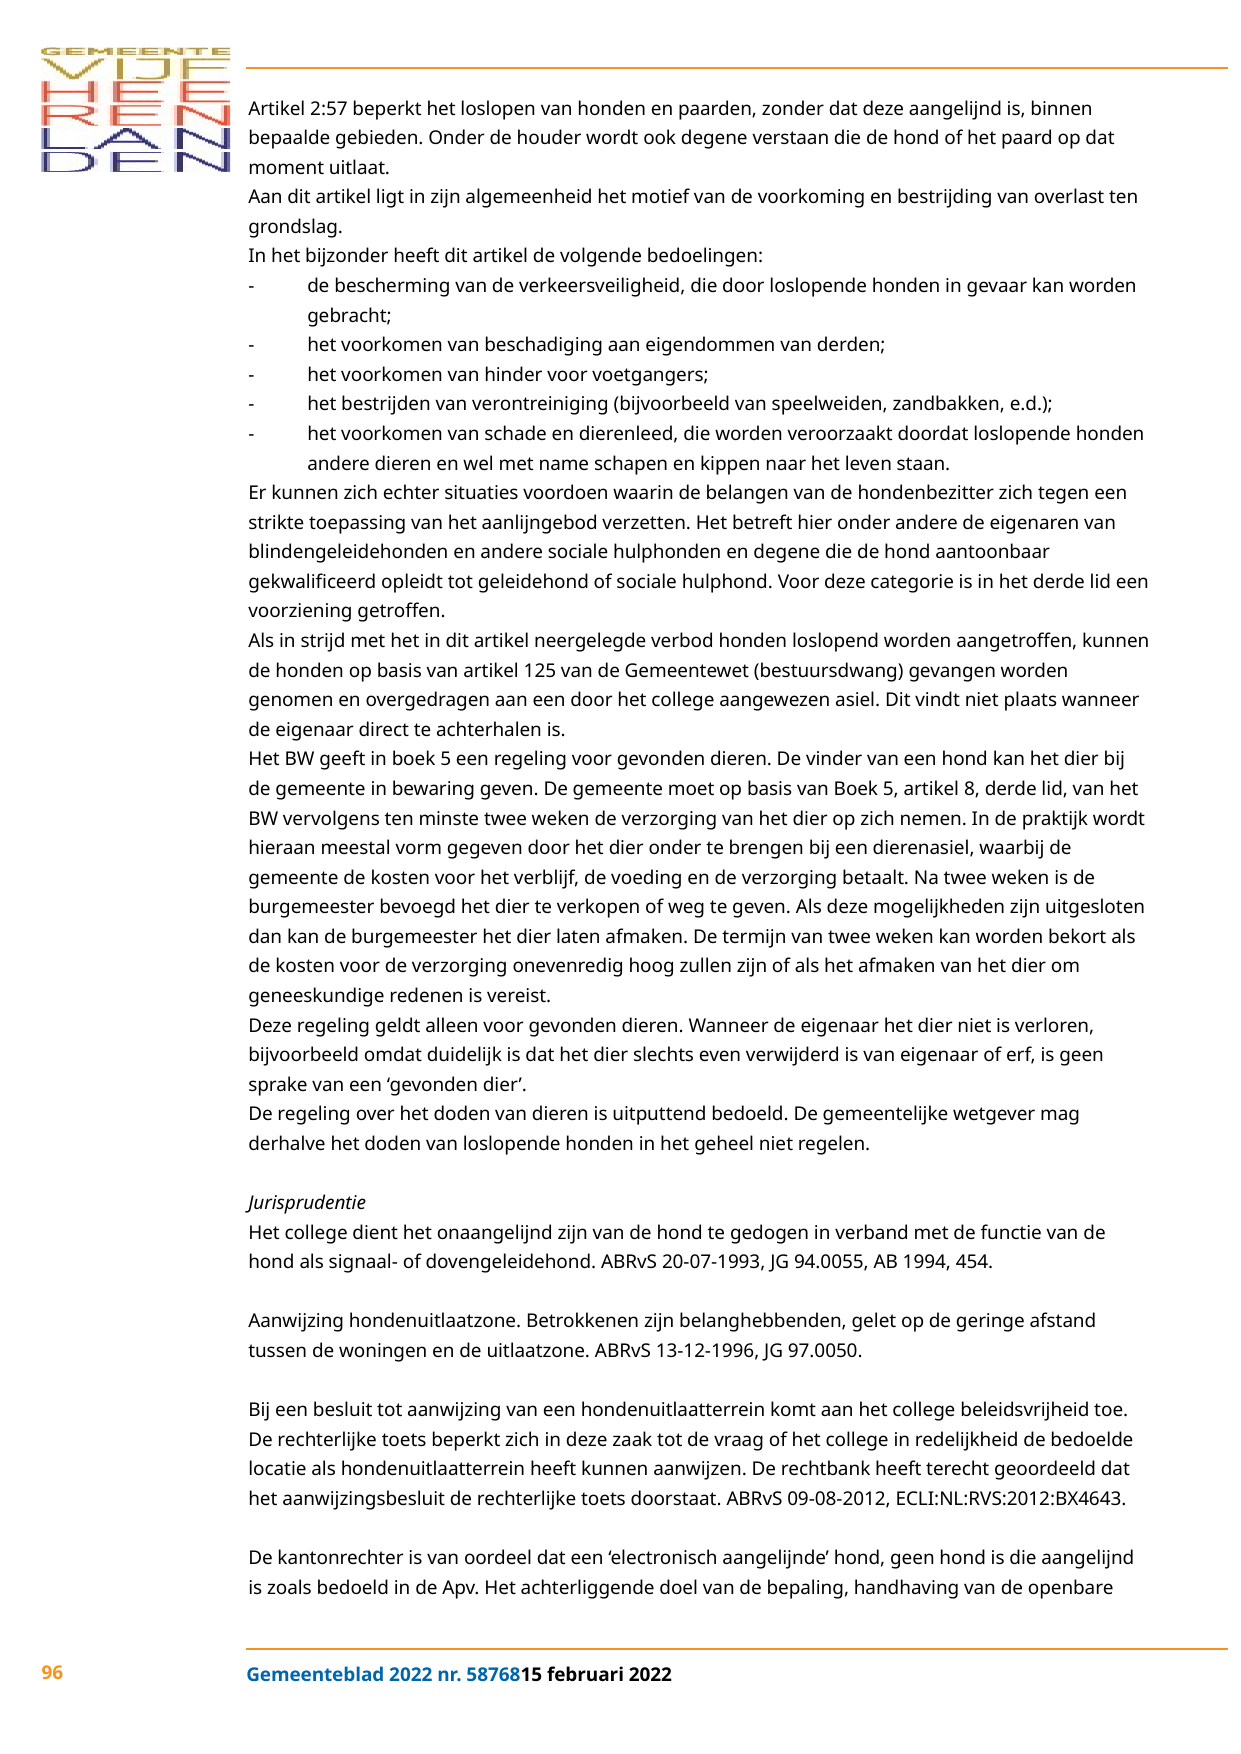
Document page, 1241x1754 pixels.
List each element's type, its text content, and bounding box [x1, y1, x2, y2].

list het bestrijden van verontreiniging (bijvoorbeeld van speelweiden, zandbakken, e.d.); [248, 391, 1152, 416]
text Het BW geeft in boek 5 een regeling voor gevonden dieren. De vinder van een hond kan het dier bij de gemeente in bewaring geven. De gemeente moet op basis van Boek 5, artikel 8, derde lid, van het BW vervolgens ten minste twee weken de verzorging van het dier op zich nemen. In de praktijk wordt hieraan meestal vorm gegeven door het dier onder te brengen bij een dierenasiel, waarbij de gemeente de kosten voor het verblijf, de voeding en de verzorging betaalt. Na twee weken is de burgemeester bevoegd het dier te verkopen of weg te geven. Als deze mogelijkheden zijn uitgesloten dan kan de burgemeester het dier laten afmaken. De termijn van twee weken kan worden bekort als de kosten voor de verzorging onevenredig hoog zullen zijn of als het afmaken van het dier om geneeskundige redenen is vereist. [248, 746, 1152, 1008]
text De regeling over het doden van dieren is uitputtend bedoeld. De gemeentelijke wetgever mag derhalve het doden van loslopende honden in het geheel niet regelen. [248, 1101, 1152, 1156]
text Artikel 2:57 beperkt het loslopen van honden en paarden, zonder dat deze aangelijnd is, binnen bepaalde gebieden. Onder de houder wordt ook degene verstaan die de hond of het paard op dat moment uitlaat. [248, 95, 1152, 180]
text Aanwijzing hondenuitlaatzone. Betrokkenen zijn belanghebbenden, gelet op de geringe afstand tussen de woningen en de uitlaatzone. ABRvS 13-12-1996, JG 97.0050. [248, 1308, 1152, 1363]
list de bescherming van de verkeersveiligheid, die door loslopende honden in gevaar kan worden gebracht; [248, 272, 1152, 328]
list het voorkomen van schade en dierenleed, die worden veroorzaakt doordat loslopende honden andere dieren en wel met name schapen en kippen naar het leven staan. [248, 420, 1152, 476]
text Jurisprudentie [248, 1189, 1152, 1215]
text Het college dient het onaangelijnd zijn van de hond te gedogen in verband met de functie van de hond als signaal- of dovengeleidehond. ABRvS 20-07-1993, JG 94.0055, AB 1994, 454. [248, 1219, 1152, 1274]
text Bij een besluit tot aanwijzing van een hondenuitlaatterrein komt aan het college beleidsvrijheid toe. De rechterlijke toets beperkt zich in deze zaak tot de vraag of het college in redelijkheid de bedoelde locatie als hondenuitlaatterrein heeft kunnen aanwijzen. De rechtbank heeft terecht geoordeeld dat het aanwijzingsbesluit de rechterlijke toets doorstaat. ABRvS 09-08-2012, ECLI:NL:RVS:2012:BX4643. [248, 1396, 1152, 1511]
text De kantonrechter is van oordeel dat een ‘electronisch aangelijnde’ hond, geen hond is die aangelijnd is zoals bedoeld in de Apv. Het achterliggende doel van de bepaling, handhaving van de openbare [248, 1544, 1152, 1600]
text In het bijzonder heeft dit artikel de volgende bedoelingen: [248, 243, 1152, 268]
text Als in strijd met het in dit artikel neergelegde verbod honden loslopend worden aangetroffen, kunnen de honden op basis van artikel 125 van de Gemeentewet (bestuursdwang) gevangen worden genomen en overgedragen aan een door het college aangewezen asiel. Dit vindt niet plaats wanneer de eigenaar direct te achterhalen is. [248, 627, 1152, 742]
list het voorkomen van hinder voor voetgangers; [248, 361, 1152, 387]
picture [41, 47, 231, 172]
text Deze regeling geldt alleen voor gevonden dieren. Wanneer de eigenaar het dier niet is verloren, bijvoorbeeld omdat duidelijk is dat het dier slechts even verwijderd is van eigenaar of erf, is geen sprake van een ‘gevonden dier’. [248, 1012, 1152, 1097]
text Aan dit artikel ligt in zijn algemeenheid het motief van de voorkoming en bestrijding van overlast ten grondslag. [248, 183, 1152, 239]
list het voorkomen van beschadiging aan eigendommen van derden; [248, 331, 1152, 357]
text Er kunnen zich echter situaties voordoen waarin de belangen van de hondenbezitter zich tegen een strikte toepassing van het aanlijngebod verzetten. Het betreft hier onder andere de eigenaren van blindengeleidehonden en andere sociale hulphonden en degene die de hond aantoonbaar gekwalificeerd opleidt tot geleidehond of sociale hulphond. Voor deze categorie is in het derde lid een voorziening getroffen. [248, 479, 1152, 623]
